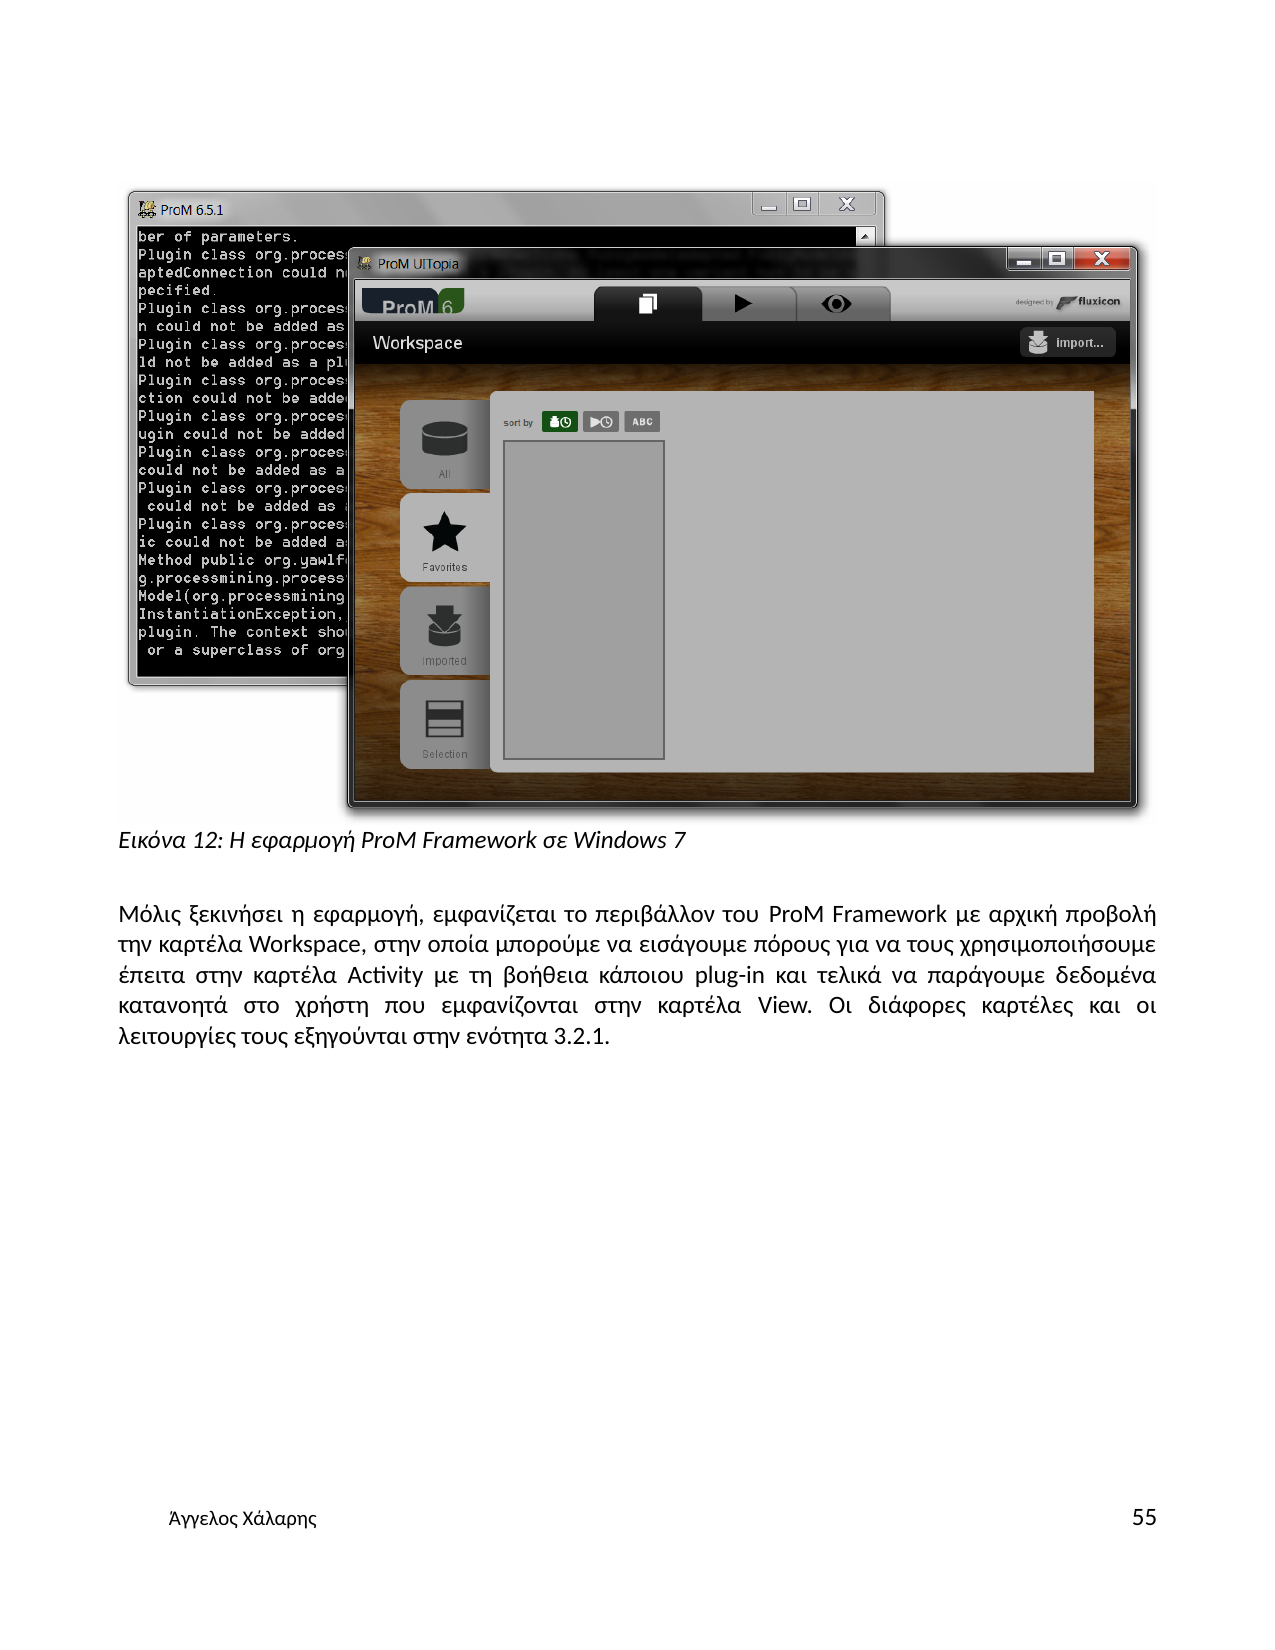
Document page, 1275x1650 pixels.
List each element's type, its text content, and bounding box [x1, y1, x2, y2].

text Μόλις ξεκινήσει η εφαρμογή, εμφανίζεται το περιβάλλον του ProM Framework με αρχική προβολή την καρτέλα Workspace, στην οποία μπορούμε να εισάγουμε πόρους για να τους χρησιμοποιήσουμε έπειτα στην καρτέλα Activity με τη βοήθεια κάποιου plug-in και τελικά να παράγουμε δεδομένα κατανοητά στο χρήστη που εμφανίζονται στην καρτέλα View. Οι διάφορες καρτέλες και οι λειτουργίες τους εξηγούνται στην ενότητα 3.2.1. [118, 898, 1157, 1051]
picture [118, 180, 1157, 825]
text Εικόνα 12: Η εφαρμογή ProM Framework σε Windows 7 [118, 825, 1157, 855]
